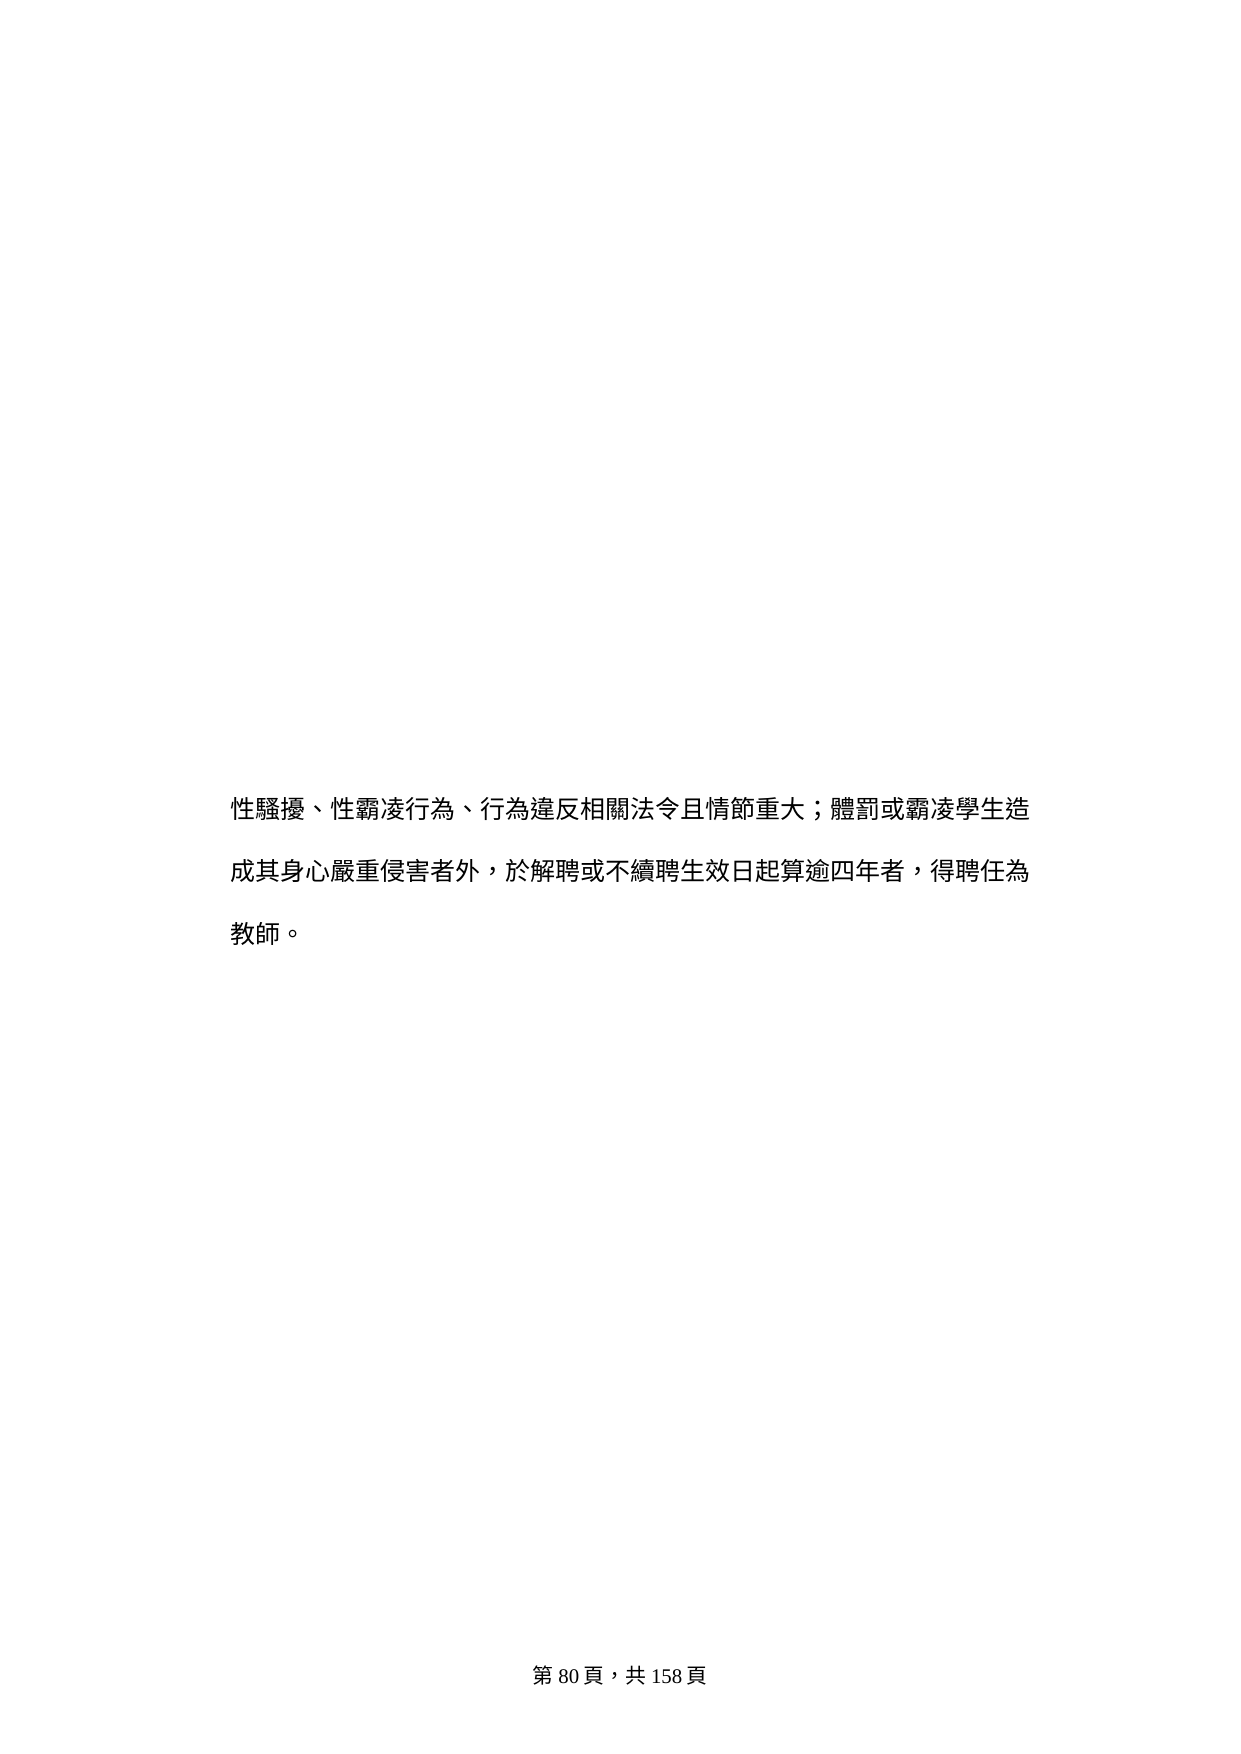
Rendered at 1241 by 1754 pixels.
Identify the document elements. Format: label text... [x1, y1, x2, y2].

text 性騷擾、性霸凌行為、行為違反相關法令且情節重大；體罰或霸凌學生造 [118, 766, 1122, 828]
text 成其身心嚴重侵害者外，於解聘或不續聘生效日起算逾四年者，得聘任為 [118, 828, 1122, 891]
text 教師。 [118, 891, 1122, 953]
